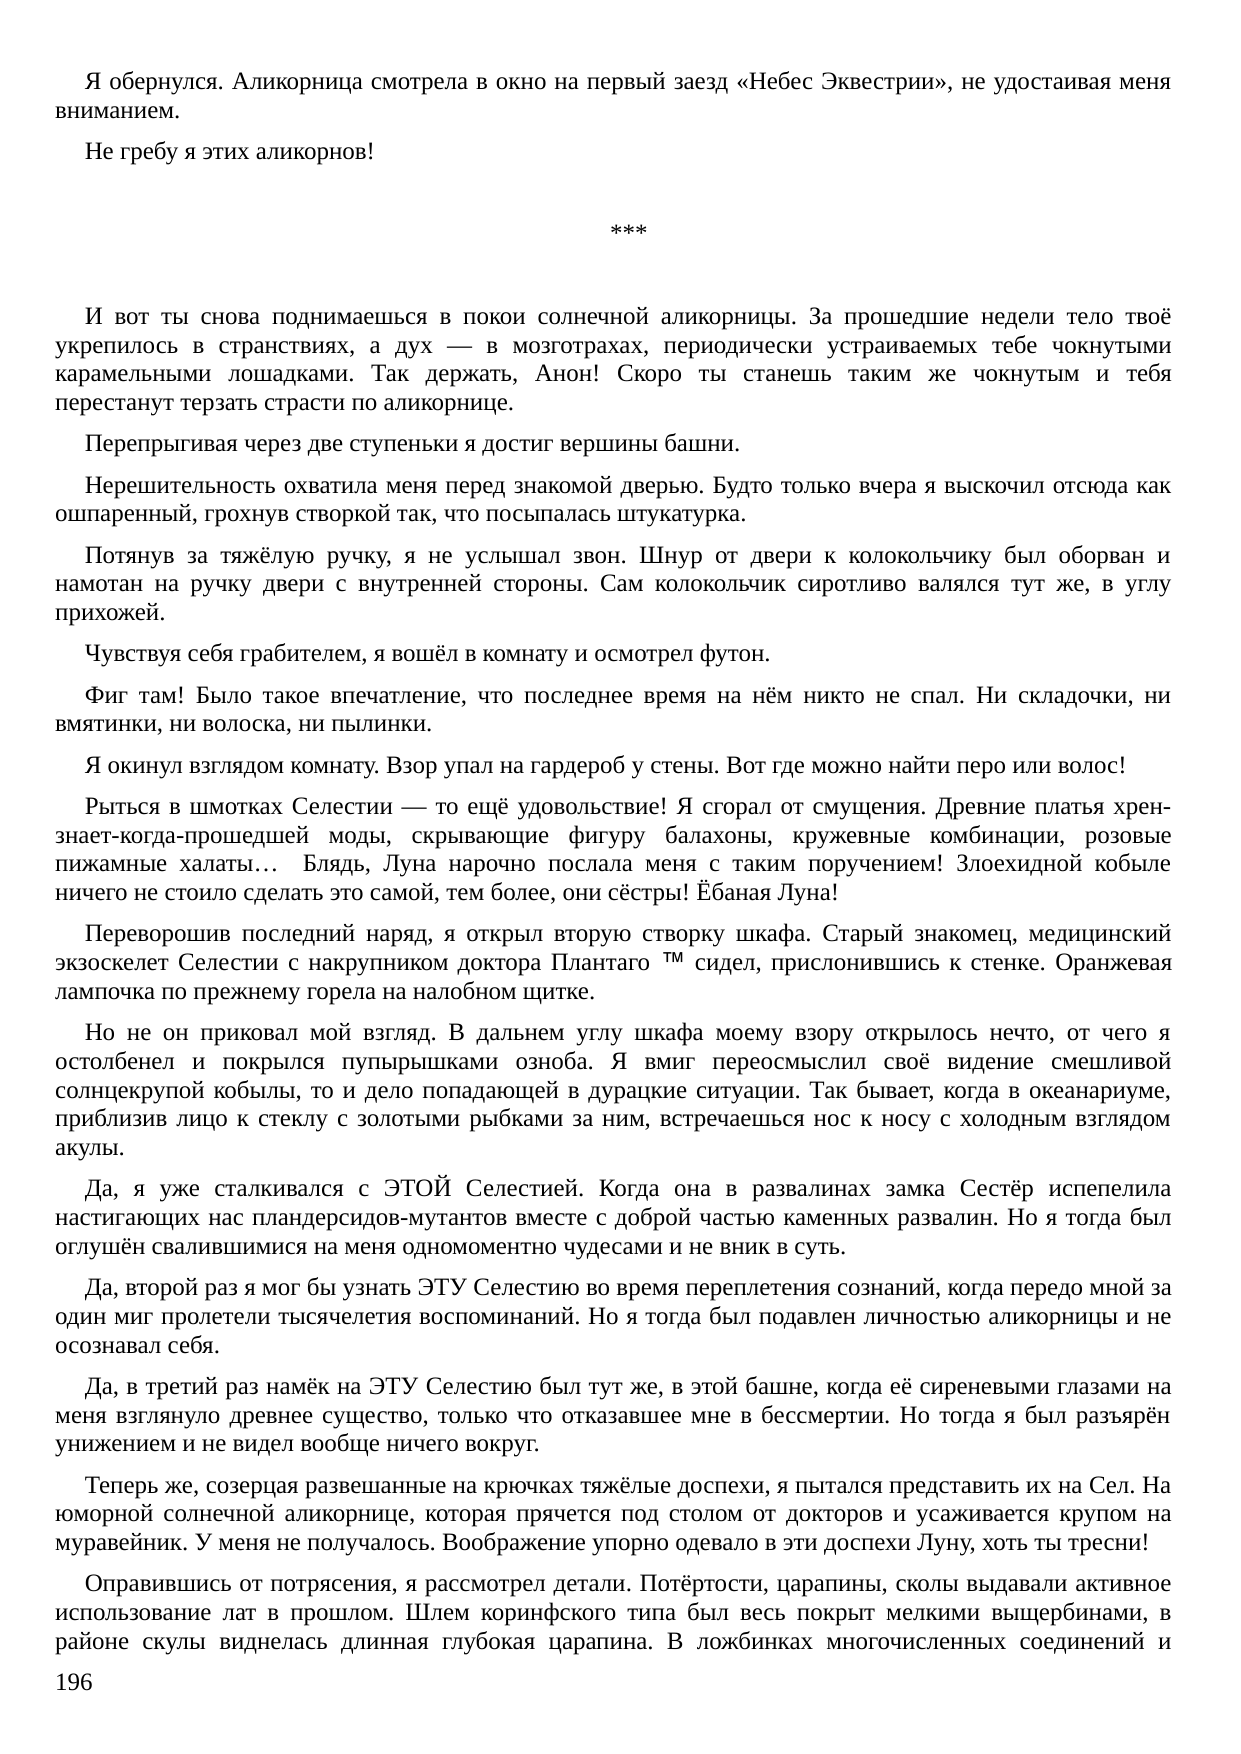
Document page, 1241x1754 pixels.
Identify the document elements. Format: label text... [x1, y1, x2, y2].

text Да, я уже сталкивался с ЭТОЙ Селестией. Когда она в развалинах замка Сестёр испепелила настигающих нас пландерсидов-мутантов вместе с доброй частью каменных развалин. Но я тогда был оглушён свалившимися на меня одномоментно чудесами и не вник в суть. [55, 1173, 1173, 1260]
text Я обернулся. Аликорница смотрела в окно на первый заезд «Небес Эквестрии», не удостаивая меня вниманием. [55, 66, 1173, 123]
text Да, в третий раз намёк на ЭТУ Селестию был тут же, в этой башне, когда её сиреневыми глазами на меня взглянуло древнее существо, только что отказавшее мне в бессмертии. Но тогда я был разъярён унижением и не видел вообще ничего вокруг. [55, 1371, 1173, 1457]
text *** [55, 218, 1173, 247]
text И вот ты снова поднимаешься в покои солнечной аликорницы. За прошедшие недели тело твоё укрепилось в странствиях, а дух — в мозготрахах, периодически устраиваемых тебе чокнутыми карамельными лошадками. Так держать, Анон! Скоро ты станешь таким же чокнутым и тебя перестанут терзать страсти по аликорнице. [55, 301, 1173, 416]
text Нерешительность охватила меня перед знакомой дверью. Будто только вчера я выскочил отсюда как ошпаренный, грохнув створкой так, что посыпалась штукатурка. [55, 470, 1173, 527]
text Перепрыгивая через две ступеньки я достиг вершины башни. [55, 428, 1173, 457]
text Рыться в шмотках Селестии — то ещё удовольствие! Я сгорал от смущения. Древние платья хрен-знает-когда-прошедшей моды, скрывающие фигуру балахоны, кружевные комбинации, розовые пижамные халаты… Блядь, Луна нарочно послала меня с таким поручением! Злоехидной кобыле ничего не стоило сделать это самой, тем более, они сёстры! Ёбаная Луна! [55, 791, 1173, 906]
text Но не он приковал мой взгляд. В дальнем углу шкафа моему взору открылось нечто, от чего я остолбенел и покрылся пупырышками озноба. Я вмиг переосмыслил своё видение смешливой солнцекрупой кобылы, то и дело попадающей в дурацкие ситуации. Так бывает, когда в океанариуме, приблизив лицо к стеклу с золотыми рыбками за ним, встречаешься нос к носу с холодным взглядом акулы. [55, 1017, 1173, 1161]
text Да, второй раз я мог бы узнать ЭТУ Селестию во время переплетения сознаний, когда передо мной за один миг пролетели тысячелетия воспоминаний. Но я тогда был подавлен личностью аликорницы и не осознавал себя. [55, 1272, 1173, 1358]
text Я окинул взглядом комнату. Взор упал на гардероб у стены. Вот где можно найти перо или волос! [55, 750, 1173, 778]
text Потянув за тяжёлую ручку, я не услышал звон. Шнур от двери к колокольчику был оборван и намотан на ручку двери с внутренней стороны. Сам колокольчик сиротливо валялся тут же, в углу прихожей. [55, 540, 1173, 626]
text Переворошив последний наряд, я открыл вторую створку шкафа. Старый знакомец, медицинский экзоскелет Селестии с накрупником доктора Плантаго  сидел, прислонившись к стенке. Оранжевая лампочка по прежнему горела на налобном щитке. [55, 918, 1173, 1005]
text Фиг там! Было такое впечатление, что последнее время на нём никто не спал. Ни складочки, ни вмятинки, ни волоска, ни пылинки. [55, 680, 1173, 737]
text Оправившись от потрясения, я рассмотрел детали. Потёртости, царапины, сколы выдавали активное использование лат в прошлом. Шлем коринфского типа был весь покрыт мелкими выщербинами, в районе скулы виднелась длинная глубокая царапина. В ложбинках многочисленных соединений и [55, 1568, 1173, 1655]
text Не гребу я этих аликорнов! [55, 136, 1173, 165]
text Теперь же, созерцая развешанные на крючках тяжёлые доспехи, я пытался представить их на Сел. На юморной солнечной аликорнице, которая прячется под столом от докторов и усаживается крупом на муравейник. У меня не получалось. Воображение упорно одевало в эти доспехи Луну, хоть ты тресни! [55, 1470, 1173, 1556]
text Чувствуя себя грабителем, я вошёл в комнату и осмотрел футон. [55, 638, 1173, 667]
